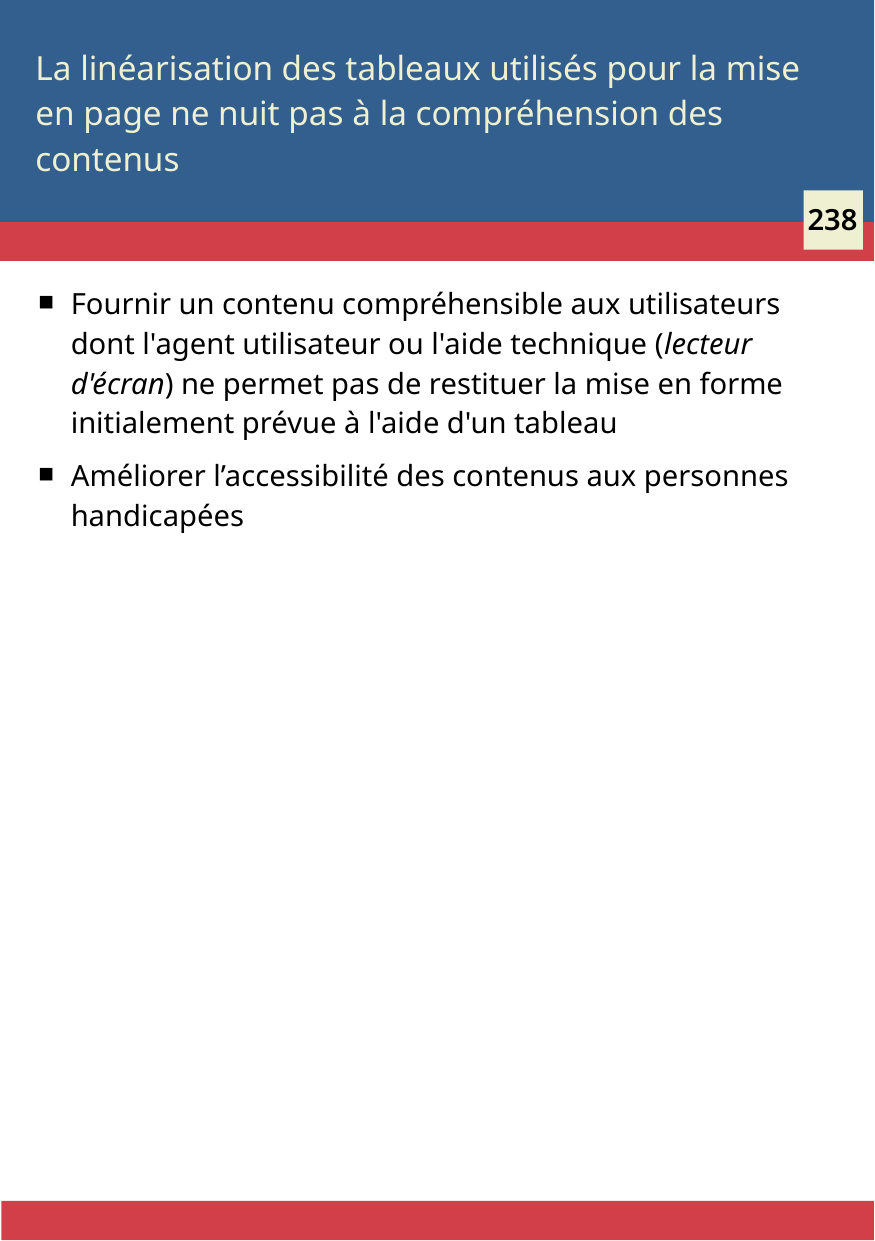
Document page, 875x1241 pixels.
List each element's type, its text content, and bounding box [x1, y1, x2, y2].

list Fournir un contenu compréhensible aux utilisateurs dont l'agent utilisateur ou l'aide technique (lecteur d'écran) ne permet pas de restituer la mise en forme initialement prévue à l'aide d'un tableau Améliorer l’accessibilité des contenus aux personnes handicapées [23, 283, 839, 1111]
title La linéarisation des tableaux utilisés pour la mise en page ne nuit pas à la compréhension des contenus [35, 13, 839, 213]
text_box 238 [803, 188, 863, 249]
